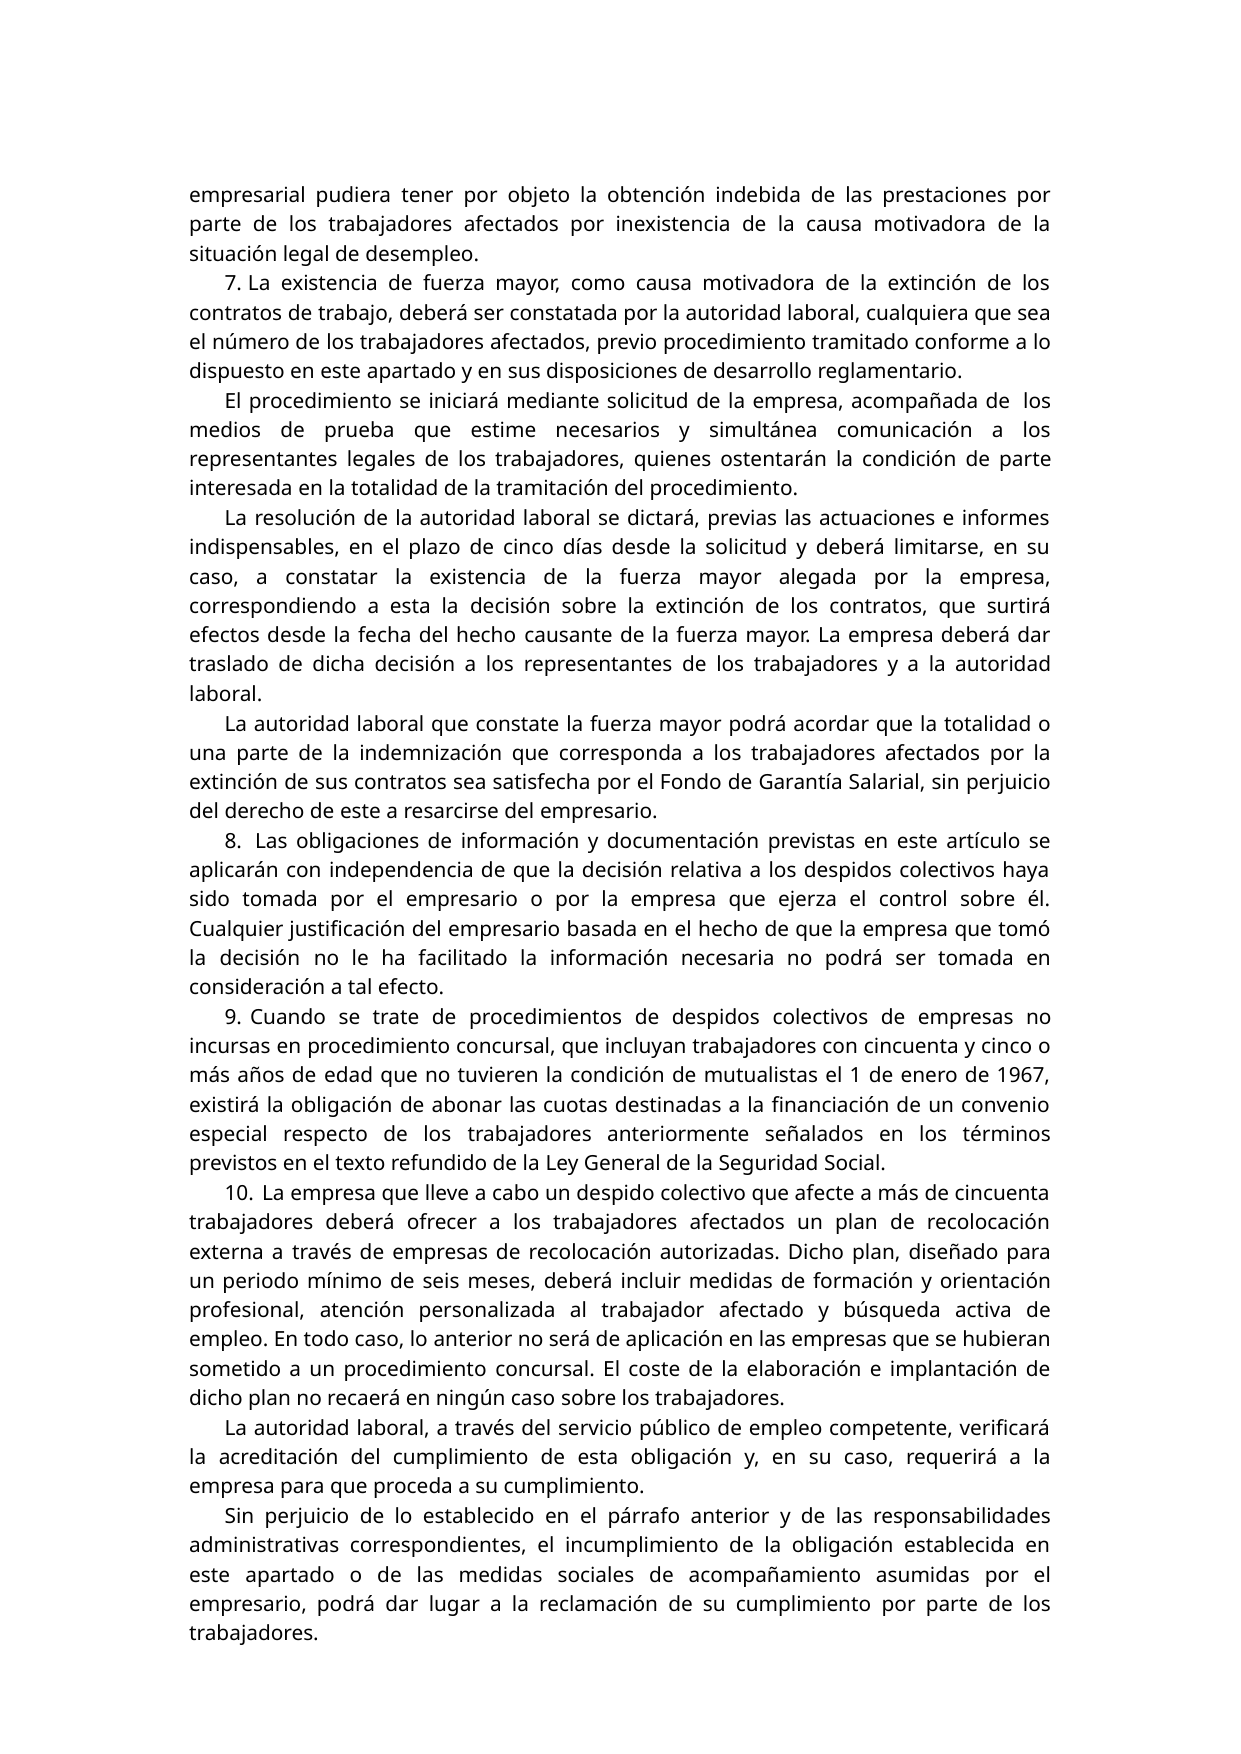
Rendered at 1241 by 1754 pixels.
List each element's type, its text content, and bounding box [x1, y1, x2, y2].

list Cuando se trate de procedimientos de despidos colectivos de empresas no incursas en procedimiento concursal, que incluyan trabajadores con cincuenta y cinco o más años de edad que no tuvieren la condición de mutualistas el 1 de enero de 1967, existirá la obligación de abonar las cuotas destinadas a la financiación de un convenio especial respecto de los trabajadores anteriormente señalados en los términos previstos en el texto refundido de la Ley General de la Seguridad Social. [189, 1002, 1051, 1177]
text empresarial pudiera tener por objeto la obtención indebida de las prestaciones por parte de los trabajadores afectados por inexistencia de la causa motivadora de la situación legal de desempleo. [189, 180, 1051, 267]
list La empresa que lleve a cabo un despido colectivo que afecte a más de cincuenta trabajadores deberá ofrecer a los trabajadores afectados un plan de recolocación externa a través de empresas de recolocación autorizadas. Dicho plan, diseñado para un periodo mínimo de seis meses, deberá incluir medidas de formación y orientación profesional, atención personalizada al trabajador afectado y búsqueda activa de empleo. En todo caso, lo anterior no será de aplicación en las empresas que se hubieran sometido a un procedimiento concursal. El coste de la elaboración e implantación de dicho plan no recaerá en ningún caso sobre los trabajadores. [189, 1178, 1051, 1412]
text La resolución de la autoridad laboral se dictará, previas las actuaciones e informes indispensables, en el plazo de cinco días desde la solicitud y deberá limitarse, en su caso, a constatar la existencia de la fuerza mayor alegada por la empresa, correspondiendo a esta la decisión sobre la extinción de los contratos, que surtirá efectos desde la fecha del hecho causante de la fuerza mayor. La empresa deberá dar traslado de dicha decisión a los representantes de los trabajadores y a la autoridad laboral. [189, 503, 1051, 707]
text El procedimiento se iniciará mediante solicitud de la empresa, acompañada de los medios de prueba que estime necesarios y simultánea comunicación a los representantes legales de los trabajadores, quienes ostentarán la condición de parte interesada en la totalidad de la tramitación del procedimiento. [189, 386, 1051, 502]
text Sin perjuicio de lo establecido en el párrafo anterior y de las responsabilidades administrativas correspondientes, el incumplimiento de la obligación establecida en este apartado o de las medidas sociales de acompañamiento asumidas por el empresario, podrá dar lugar a la reclamación de su cumplimiento por parte de los trabajadores. [189, 1501, 1051, 1647]
text La autoridad laboral que constate la fuerza mayor podrá acordar que la totalidad o una parte de la indemnización que corresponda a los trabajadores afectados por la extinción de sus contratos sea satisfecha por el Fondo de Garantía Salarial, sin perjuicio del derecho de este a resarcirse del empresario. [189, 709, 1052, 825]
list Las obligaciones de información y documentación previstas en este artículo se aplicarán con independencia de que la decisión relativa a los despidos colectivos haya sido tomada por el empresario o por la empresa que ejerza el control sobre él. Cualquier justificación del empresario basada en el hecho de que la empresa que tomó la decisión no le ha facilitado la información necesaria no podrá ser tomada en consideración a tal efecto. [189, 826, 1051, 1001]
text La autoridad laboral, a través del servicio público de empleo competente, verificará la acreditación del cumplimiento de esta obligación y, en su caso, requerirá a la empresa para que proceda a su cumplimiento. [189, 1413, 1051, 1500]
list La existencia de fuerza mayor, como causa motivadora de la extinción de los contratos de trabajo, deberá ser constatada por la autoridad laboral, cualquiera que sea el número de los trabajadores afectados, previo procedimiento tramitado conforme a lo dispuesto en este apartado y en sus disposiciones de desarrollo reglamentario. [189, 268, 1051, 384]
